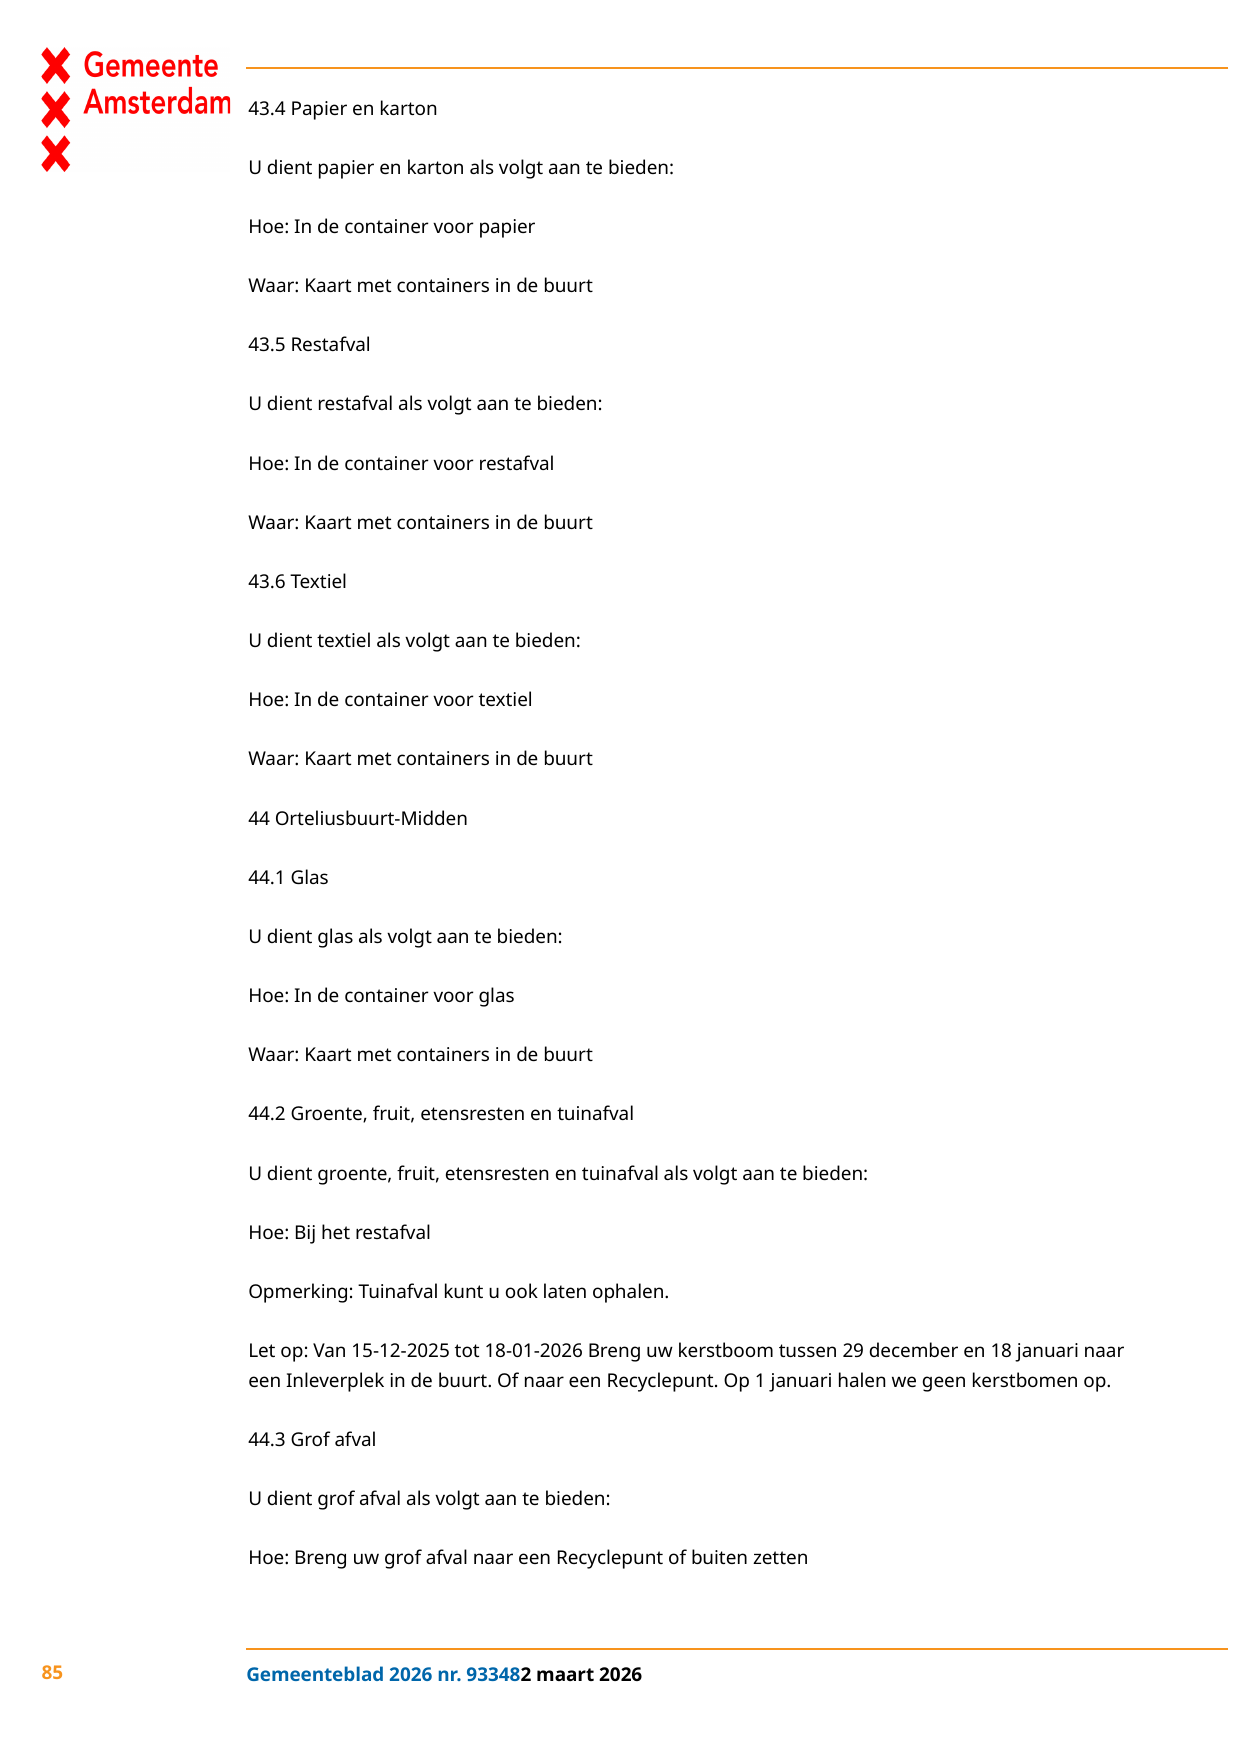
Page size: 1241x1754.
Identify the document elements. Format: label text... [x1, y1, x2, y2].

text 43.6 Textiel [248, 568, 1152, 594]
text Hoe: In de container voor glas [248, 982, 1152, 1008]
text U dient papier en karton als volgt aan te bieden: [248, 154, 1152, 180]
text 44.2 Groente, fruit, etensresten en tuinafval [248, 1101, 1152, 1126]
text Hoe: In de container voor papier [248, 213, 1152, 239]
text Waar: Kaart met containers in de buurt [248, 272, 1152, 298]
text Waar: Kaart met containers in de buurt [248, 509, 1152, 535]
text U dient textiel als volgt aan te bieden: [248, 627, 1152, 653]
text Hoe: Breng uw grof afval naar een Recyclepunt of buiten zetten [248, 1544, 1152, 1570]
text U dient groente, fruit, etensresten en tuinafval als volgt aan te bieden: [248, 1160, 1152, 1186]
text 43.4 Papier en karton [248, 95, 1152, 121]
text Waar: Kaart met containers in de buurt [248, 1041, 1152, 1067]
text Hoe: In de container voor restafval [248, 450, 1152, 476]
text Hoe: Bij het restafval [248, 1219, 1152, 1245]
text Waar: Kaart met containers in de buurt [248, 746, 1152, 771]
text U dient glas als volgt aan te bieden: [248, 923, 1152, 949]
text 44.1 Glas [248, 864, 1152, 890]
text U dient restafval als volgt aan te bieden: [248, 391, 1152, 416]
text U dient grof afval als volgt aan te bieden: [248, 1485, 1152, 1511]
text 43.5 Restafval [248, 331, 1152, 357]
text Hoe: In de container voor textiel [248, 686, 1152, 712]
text Let op: Van 15-12-2025 tot 18-01-2026 Breng uw kerstboom tussen 29 december en 18 januari naar een Inleverplek in de buurt. Of naar een Recyclepunt. Op 1 januari halen we geen kerstbomen op. [248, 1337, 1152, 1393]
text Opmerking: Tuinafval kunt u ook laten ophalen. [248, 1278, 1152, 1304]
text 44 Orteliusbuurt-Midden [248, 805, 1152, 831]
text 44.3 Grof afval [248, 1426, 1152, 1452]
picture [41, 47, 231, 172]
